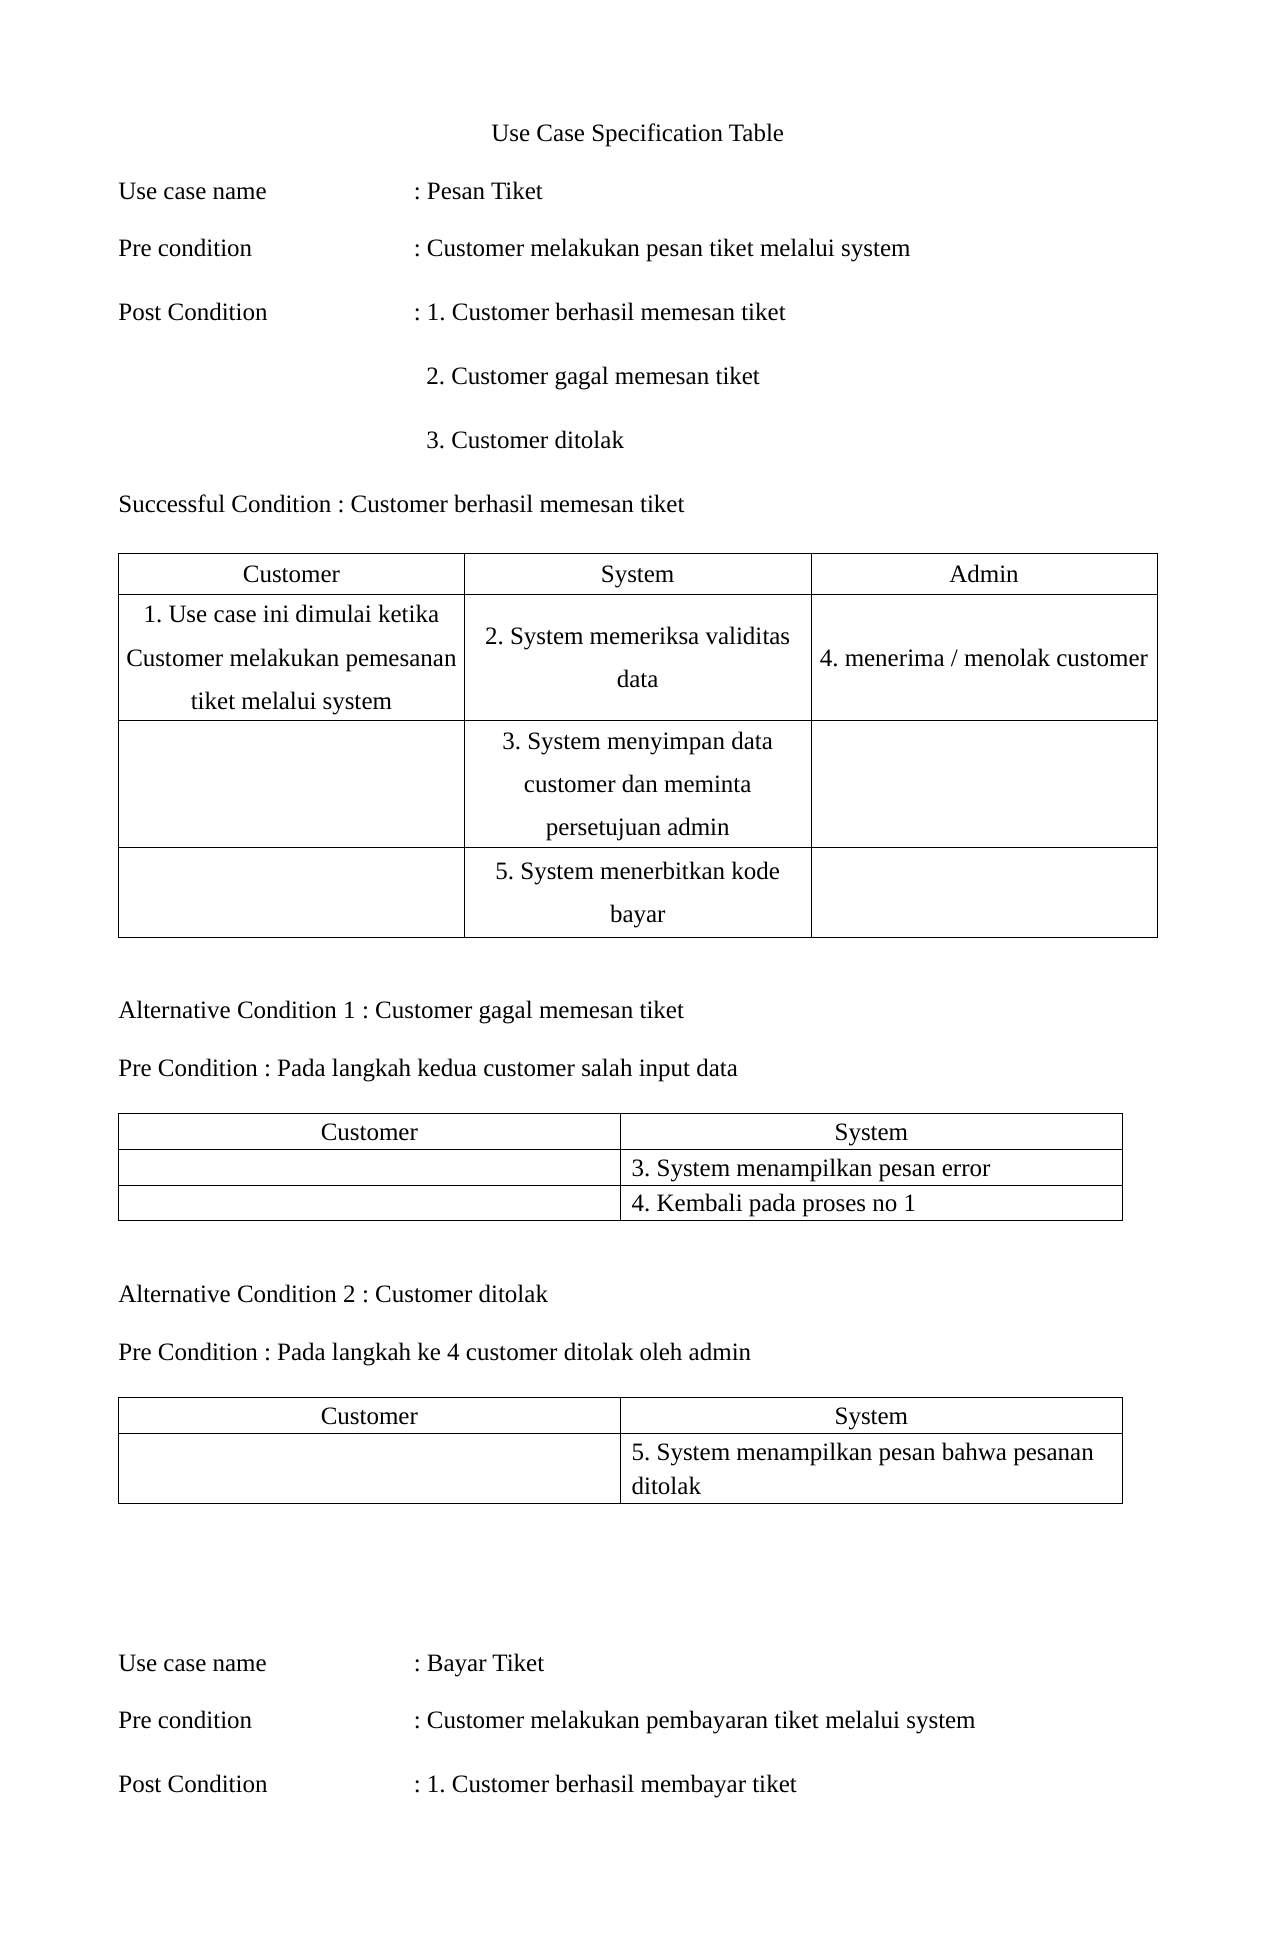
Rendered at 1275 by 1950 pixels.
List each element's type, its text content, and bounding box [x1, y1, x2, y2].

text Alternative Condition 2 : Customer ditolak [118, 1279, 1157, 1308]
table_cell [812, 721, 1157, 847]
text Use Case Specification Table [118, 118, 1157, 147]
table_header Admin [812, 554, 1157, 594]
text Post Condition : 1. Customer berhasil memesan tiket [118, 297, 1157, 326]
text Post Condition : 1. Customer berhasil membayar tiket [118, 1769, 1157, 1798]
table_cell 2. System memeriksa validitas data [465, 595, 811, 720]
table_cell 5. System menerbitkan kode bayar [465, 848, 811, 937]
table_cell [119, 1150, 620, 1184]
text Pre condition : Customer melakukan pesan tiket melalui system [118, 233, 1157, 262]
table_cell [119, 1186, 620, 1220]
table_header System [621, 1398, 1122, 1433]
text Use case name : Pesan Tiket [118, 176, 1157, 204]
table_header System [621, 1114, 1122, 1149]
table_header System [465, 554, 811, 594]
text Pre condition : Customer melakukan pembayaran tiket melalui system [118, 1706, 1157, 1734]
text Successful Condition : Customer berhasil memesan tiket [118, 489, 1157, 518]
text Pre Condition : Pada langkah ke 4 customer ditolak oleh admin [118, 1337, 1157, 1365]
text 2. Customer gagal memesan tiket [118, 361, 1157, 390]
table_header Customer [119, 554, 464, 594]
table_cell 3. System menyimpan data customer dan meminta persetujuan admin [465, 721, 811, 847]
table_cell 4. Kembali pada proses no 1 [621, 1186, 1122, 1220]
table_cell 4. menerima / menolak customer [812, 595, 1157, 720]
table_cell 3. System menampilkan pesan error [621, 1150, 1122, 1184]
text Pre Condition : Pada langkah kedua customer salah input data [118, 1053, 1157, 1082]
table_cell 5. System menampilkan pesan bahwa pesanan ditolak [621, 1434, 1122, 1503]
text 3. Customer ditolak [118, 425, 1157, 454]
table_cell 1. Use case ini dimulai ketika Customer melakukan pemesanan tiket melalui system [119, 595, 464, 720]
text Use case name : Bayar Tiket [118, 1648, 1157, 1677]
table_header Customer [119, 1398, 620, 1433]
table_cell [119, 848, 464, 937]
table_header Customer [119, 1114, 620, 1149]
text Alternative Condition 1 : Customer gagal memesan tiket [118, 995, 1157, 1024]
table_cell [119, 1434, 620, 1503]
table_cell [812, 848, 1157, 937]
table_cell [119, 721, 464, 847]
